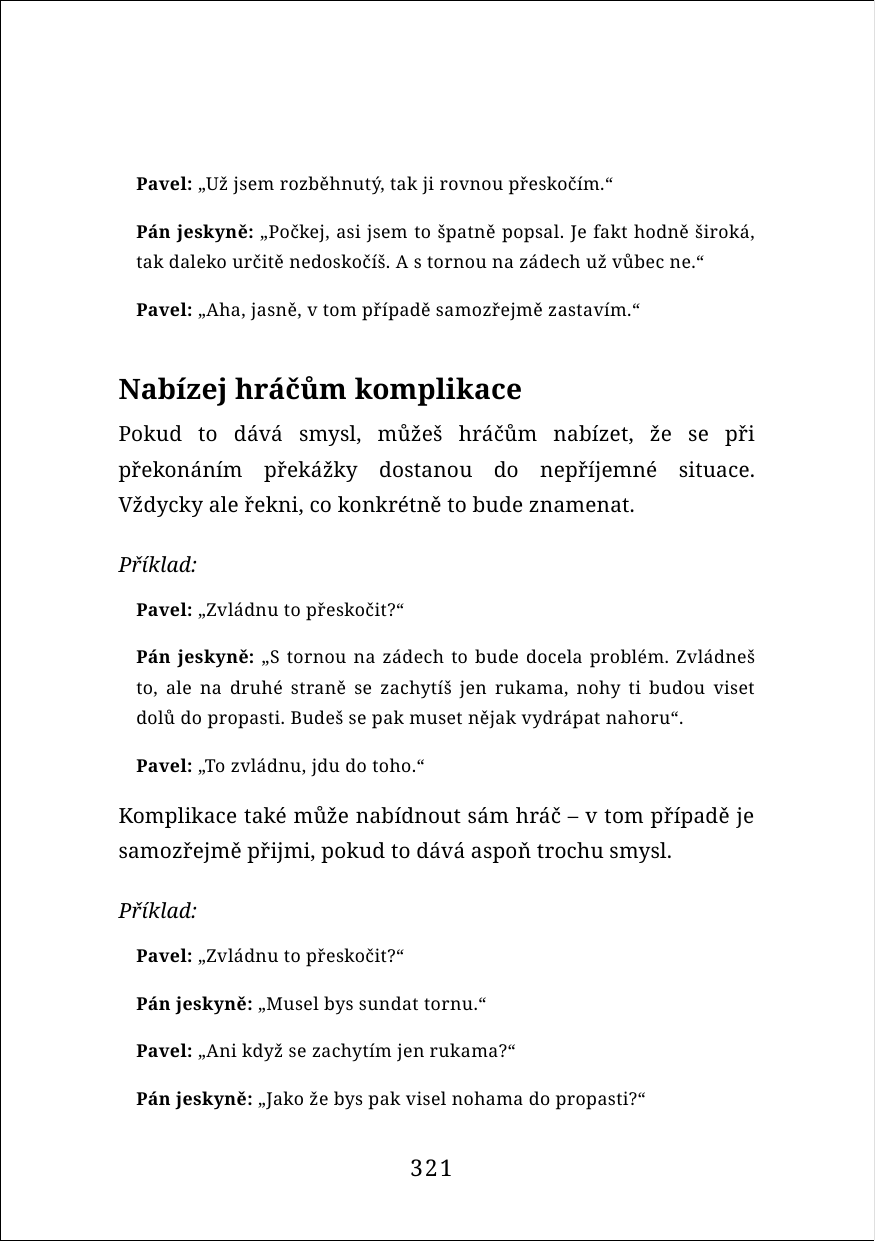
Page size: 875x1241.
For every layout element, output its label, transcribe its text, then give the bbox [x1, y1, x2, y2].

text Pán jeskyně: „Jako že bys pak visel nohama do propasti?“ [136, 1087, 756, 1111]
text Pán jeskyně: „Musel bys sundat tornu.“ [136, 991, 756, 1015]
text Pavel: „Zvládnu to přeskočit?“ [136, 943, 756, 967]
subtitle Nabízej hráčům komplikace [118, 369, 756, 408]
text Příklad: [118, 896, 756, 924]
text Pán jeskyně: „S tornou na zádech to bude docela problém. Zvládneš to, ale na druhé straně se zachytíš jen rukama, nohy ti budou viset dolů do propasti. Budeš se pak muset nějak vydrápat nahoru“. [136, 645, 756, 729]
text Pán jeskyně: „Počkej, asi jsem to špatně popsal. Je fakt hodně široká, tak daleko určitě nedoskočíš. A s tornou na zádech už vůbec ne.“ [136, 220, 756, 274]
text Pavel: „Aha, jasně, v tom případě samozřejmě zastavím.“ [136, 298, 756, 322]
text Komplikace také může nabídnout sám hráč – v tom případě je samozřejmě přijmi, pokud to dává aspoň trochu smysl. [118, 801, 756, 865]
text Pokud to dává smysl, můžeš hráčům nabízet, že se při překonáním překážky dostanou do nepříjemné situace. Vždycky ale řekni, co konkrétně to bude znamenat. [118, 419, 756, 519]
text Pavel: „Zvládnu to přeskočit?“ [136, 597, 756, 621]
text Pavel: „Ani když se zachytím jen rukama?“ [136, 1039, 756, 1063]
text Pavel: „Už jsem rozběhnutý, tak ji rovnou přeskočím.“ [136, 172, 756, 196]
text Pavel: „To zvládnu, jdu do toho.“ [136, 753, 756, 777]
text Příklad: [118, 550, 756, 578]
